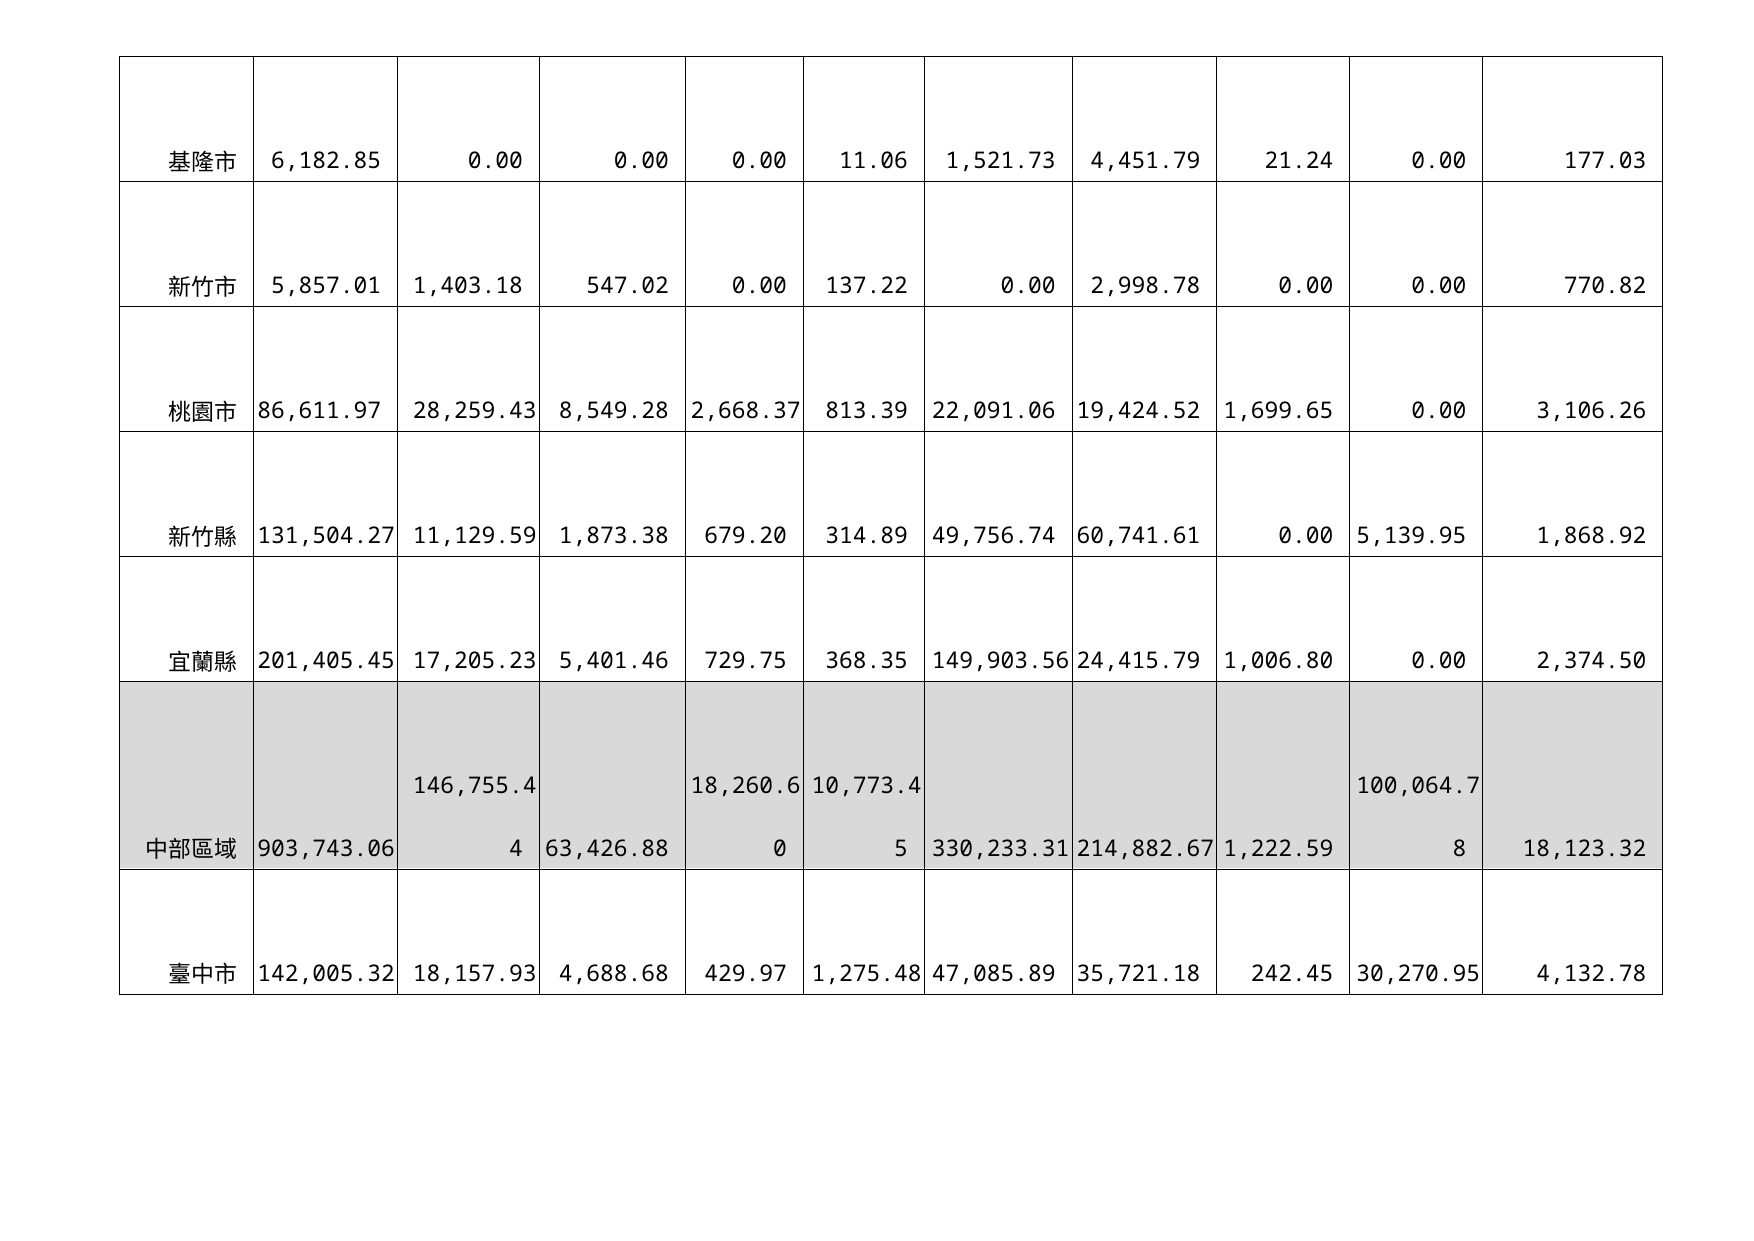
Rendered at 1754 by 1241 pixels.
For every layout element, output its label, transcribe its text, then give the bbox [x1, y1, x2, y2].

table_cell 770.82 [1483, 182, 1662, 306]
table_cell 903,743.06 [254, 682, 397, 868]
table_cell 131,504.27 [254, 432, 397, 556]
table_cell 679.20 [686, 432, 803, 556]
table_cell 86,611.97 [254, 307, 397, 431]
table_cell 新竹縣 [120, 432, 253, 556]
table_cell 18,260.60 [686, 682, 803, 868]
table_cell 63,426.88 [540, 682, 685, 868]
table_cell 1,873.38 [540, 432, 685, 556]
table_cell 18,123.32 [1483, 682, 1662, 868]
table_cell 2,998.78 [1073, 182, 1216, 306]
table_cell 4,451.79 [1073, 57, 1216, 181]
table_cell 49,756.74 [925, 432, 1072, 556]
table_cell 0.00 [398, 57, 539, 181]
table_cell 0.00 [1350, 557, 1482, 681]
table_cell 35,721.18 [1073, 870, 1216, 993]
table_cell 242.45 [1217, 870, 1349, 993]
table_cell 330,233.31 [925, 682, 1072, 868]
table_cell 4,688.68 [540, 870, 685, 993]
table_cell 47,085.89 [925, 870, 1072, 993]
table_cell 宜蘭縣 [120, 557, 253, 681]
table_cell 0.00 [1350, 182, 1482, 306]
table_cell 10,773.45 [804, 682, 924, 868]
table_cell 4,132.78 [1483, 870, 1662, 993]
table_cell 177.03 [1483, 57, 1662, 181]
table_cell 8,549.28 [540, 307, 685, 431]
table_cell 547.02 [540, 182, 685, 306]
table_cell 0.00 [540, 57, 685, 181]
table_cell 1,521.73 [925, 57, 1072, 181]
table_cell 2,668.37 [686, 307, 803, 431]
table_cell 1,699.65 [1217, 307, 1349, 431]
table_cell 基隆市 [120, 57, 253, 181]
table_cell 6,182.85 [254, 57, 397, 181]
table_cell 28,259.43 [398, 307, 539, 431]
table_cell 314.89 [804, 432, 924, 556]
table_cell 0.00 [925, 182, 1072, 306]
table_cell 429.97 [686, 870, 803, 993]
table_cell 142,005.32 [254, 870, 397, 993]
table_cell 5,139.95 [1350, 432, 1482, 556]
table_cell 24,415.79 [1073, 557, 1216, 681]
table_cell 0.00 [686, 57, 803, 181]
table_cell 30,270.95 [1350, 870, 1482, 993]
table_cell 0.00 [1350, 57, 1482, 181]
table_cell 19,424.52 [1073, 307, 1216, 431]
table_cell 1,006.80 [1217, 557, 1349, 681]
table_cell 0.00 [686, 182, 803, 306]
table_cell 1,222.59 [1217, 682, 1349, 868]
table_cell 中部區域 [120, 682, 253, 868]
table_cell 5,857.01 [254, 182, 397, 306]
table_cell 201,405.45 [254, 557, 397, 681]
table_cell 新竹市 [120, 182, 253, 306]
table_cell 149,903.56 [925, 557, 1072, 681]
table_cell 22,091.06 [925, 307, 1072, 431]
table_cell 桃園市 [120, 307, 253, 431]
table_cell 60,741.61 [1073, 432, 1216, 556]
table_cell 137.22 [804, 182, 924, 306]
table_cell 5,401.46 [540, 557, 685, 681]
table_cell 3,106.26 [1483, 307, 1662, 431]
table_cell 11,129.59 [398, 432, 539, 556]
table_cell 臺中市 [120, 870, 253, 993]
table_cell 1,275.48 [804, 870, 924, 993]
table_cell 11.06 [804, 57, 924, 181]
table_cell 813.39 [804, 307, 924, 431]
table_cell 2,374.50 [1483, 557, 1662, 681]
table_cell 0.00 [1217, 182, 1349, 306]
table_cell 368.35 [804, 557, 924, 681]
table_cell 0.00 [1217, 432, 1349, 556]
table_cell 1,868.92 [1483, 432, 1662, 556]
table_cell 214,882.67 [1073, 682, 1216, 868]
table_cell 17,205.23 [398, 557, 539, 681]
table_cell 100,064.78 [1350, 682, 1482, 868]
table_cell 18,157.93 [398, 870, 539, 993]
table_cell 146,755.44 [398, 682, 539, 868]
table_cell 729.75 [686, 557, 803, 681]
table_cell 0.00 [1350, 307, 1482, 431]
table_cell 21.24 [1217, 57, 1349, 181]
table_cell 1,403.18 [398, 182, 539, 306]
